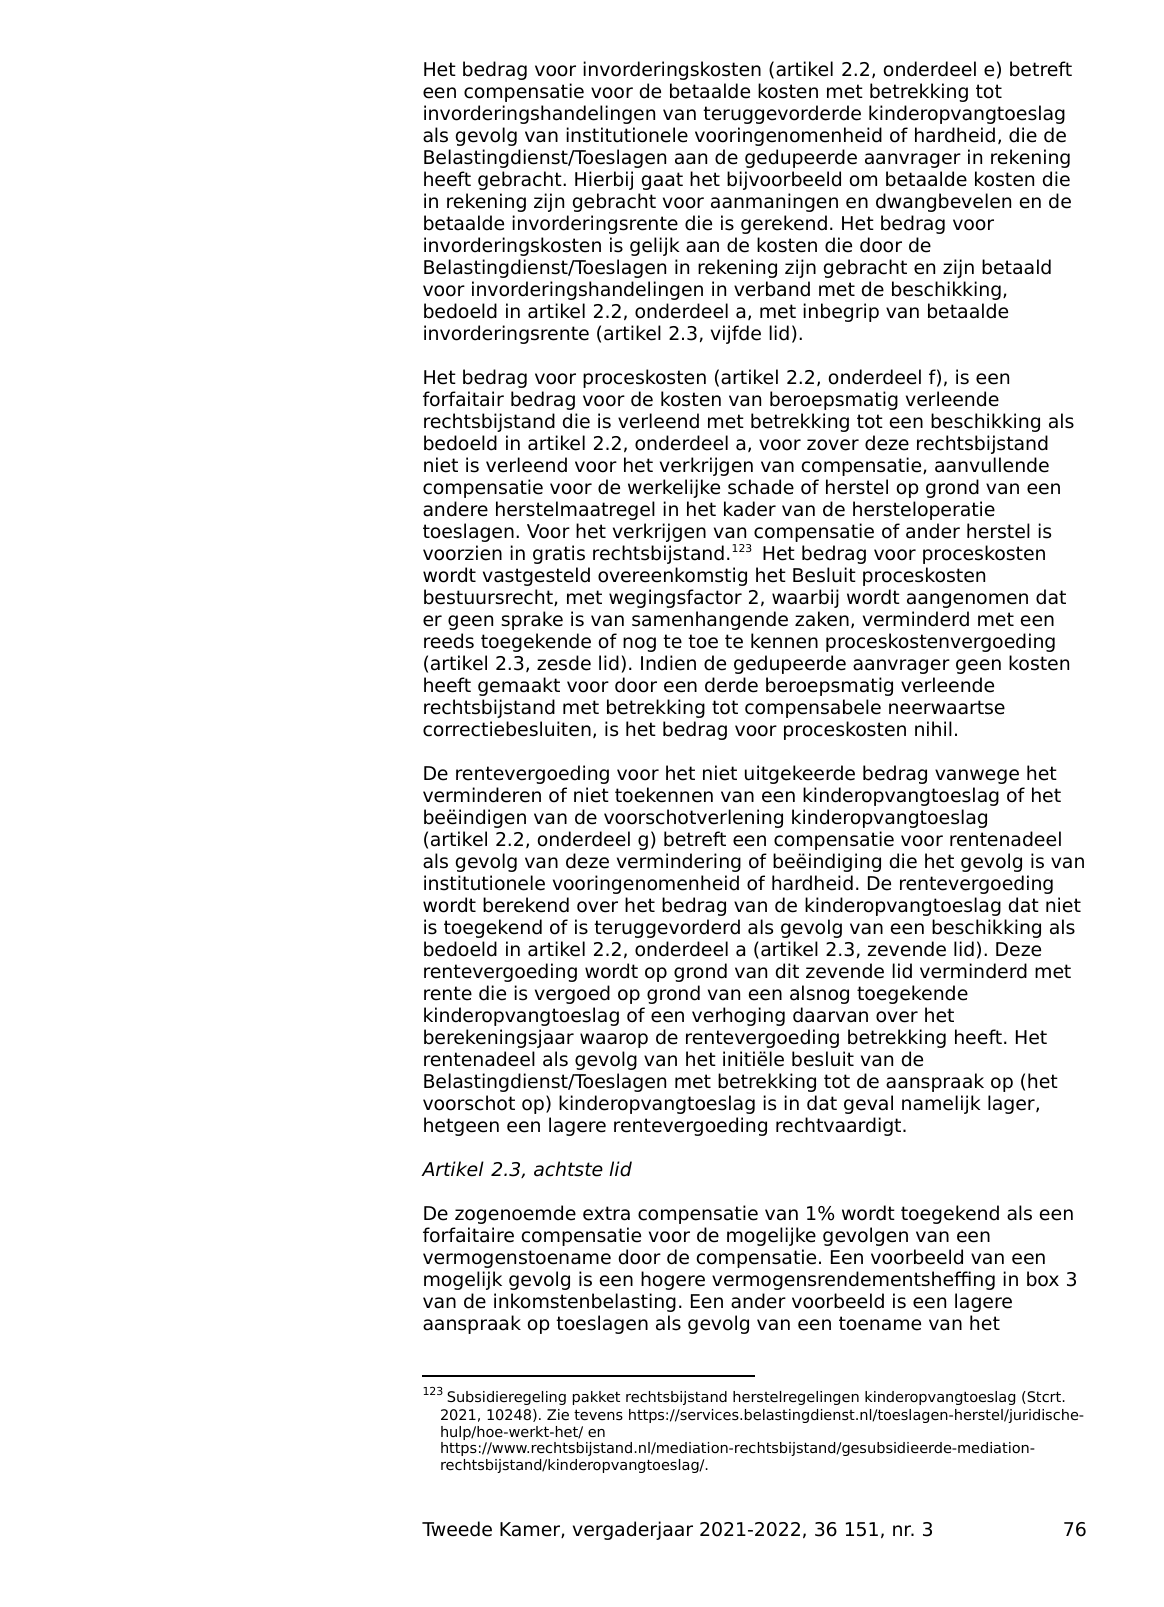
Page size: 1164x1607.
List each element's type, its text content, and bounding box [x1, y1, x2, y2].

subtitle Artikel 2.3, achtste lid [422, 1159, 1087, 1181]
text Subsidieregeling pakket rechtsbijstand herstelregelingen kinderopvangtoeslag (Stcrt. 2021, 10248). Zie tevens https://services.belastingdienst.nl/toeslagen-herstel/juridische-hulp/hoe-werkt-het/ en https://www.rechtsbijstand.nl/mediation-rechtsbijstand/gesubsidieerde-mediation-rechtsbijstand/kinderopvangtoeslag/. [422, 1385, 1087, 1474]
text De zogenoemde extra compensatie van 1% wordt toegekend als een forfaitaire compensatie voor de mogelijke gevolgen van een vermogenstoename door de compensatie. Een voorbeeld van een mogelijk gevolg is een hogere vermogensrendementsheffing in box 3 van de inkomstenbelasting. Een ander voorbeeld is een lagere aanspraak op toeslagen als gevolg van een toename van het [422, 1203, 1087, 1335]
text Het bedrag voor invorderingskosten (artikel 2.2, onderdeel e) betreft een compensatie voor de betaalde kosten met betrekking tot invorderingshandelingen van teruggevorderde kinderopvangtoeslag als gevolg van institutionele vooringenomenheid of hardheid, die de Belastingdienst/Toeslagen aan de gedupeerde aanvrager in rekening heeft gebracht. Hierbij gaat het bijvoorbeeld om betaalde kosten die in rekening zijn gebracht voor aanmaningen en dwangbevelen en de betaalde invorderingsrente die is gerekend. Het bedrag voor invorderingskosten is gelijk aan de kosten die door de Belastingdienst/Toeslagen in rekening zijn gebracht en zijn betaald voor invorderingshandelingen in verband met de beschikking, bedoeld in artikel 2.2, onderdeel a, met inbegrip van betaalde invorderingsrente (artikel 2.3, vijfde lid). [422, 59, 1087, 345]
text De rentevergoeding voor het niet uitgekeerde bedrag vanwege het verminderen of niet toekennen van een kinderopvangtoeslag of het beëindigen van de voorschotverlening kinderopvangtoeslag (artikel 2.2, onderdeel g) betreft een compensatie voor rentenadeel als gevolg van deze vermindering of beëindiging die het gevolg is van institutionele vooringenomenheid of hardheid. De rentevergoeding wordt berekend over het bedrag van de kinderopvangtoeslag dat niet is toegekend of is teruggevorderd als gevolg van een beschikking als bedoeld in artikel 2.2, onderdeel a (artikel 2.3, zevende lid). Deze rentevergoeding wordt op grond van dit zevende lid verminderd met rente die is vergoed op grond van een alsnog toegekende kinderopvangtoeslag of een verhoging daarvan over het berekeningsjaar waarop de rentevergoeding betrekking heeft. Het rentenadeel als gevolg van het initiële besluit van de Belastingdienst/Toeslagen met betrekking tot de aanspraak op (het voorschot op) kinderopvangtoeslag is in dat geval namelijk lager, hetgeen een lagere rentevergoeding rechtvaardigt. [422, 763, 1087, 1136]
text Het bedrag voor proceskosten (artikel 2.2, onderdeel f), is een forfaitair bedrag voor de kosten van beroepsmatig verleende rechtsbijstand die is verleend met betrekking tot een beschikking als bedoeld in artikel 2.2, onderdeel a, voor zover deze rechtsbijstand niet is verleend voor het verkrijgen van compensatie, aanvullende compensatie voor de werkelijke schade of herstel op grond van een andere herstelmaatregel in het kader van de hersteloperatie toeslagen. Voor het verkrijgen van compensatie of ander herstel is voorzien in gratis rechtsbijstand. Het bedrag voor proceskosten wordt vastgesteld overeenkomstig het Besluit proceskosten bestuursrecht, met wegingsfactor 2, waarbij wordt aangenomen dat er geen sprake is van samenhangende zaken, verminderd met een reeds toegekende of nog te toe te kennen proceskostenvergoeding (artikel 2.3, zesde lid). Indien de gedupeerde aanvrager geen kosten heeft gemaakt voor door een derde beroepsmatig verleende rechtsbijstand met betrekking tot compensabele neerwaartse correctiebesluiten, is het bedrag voor proceskosten nihil. [422, 367, 1087, 741]
